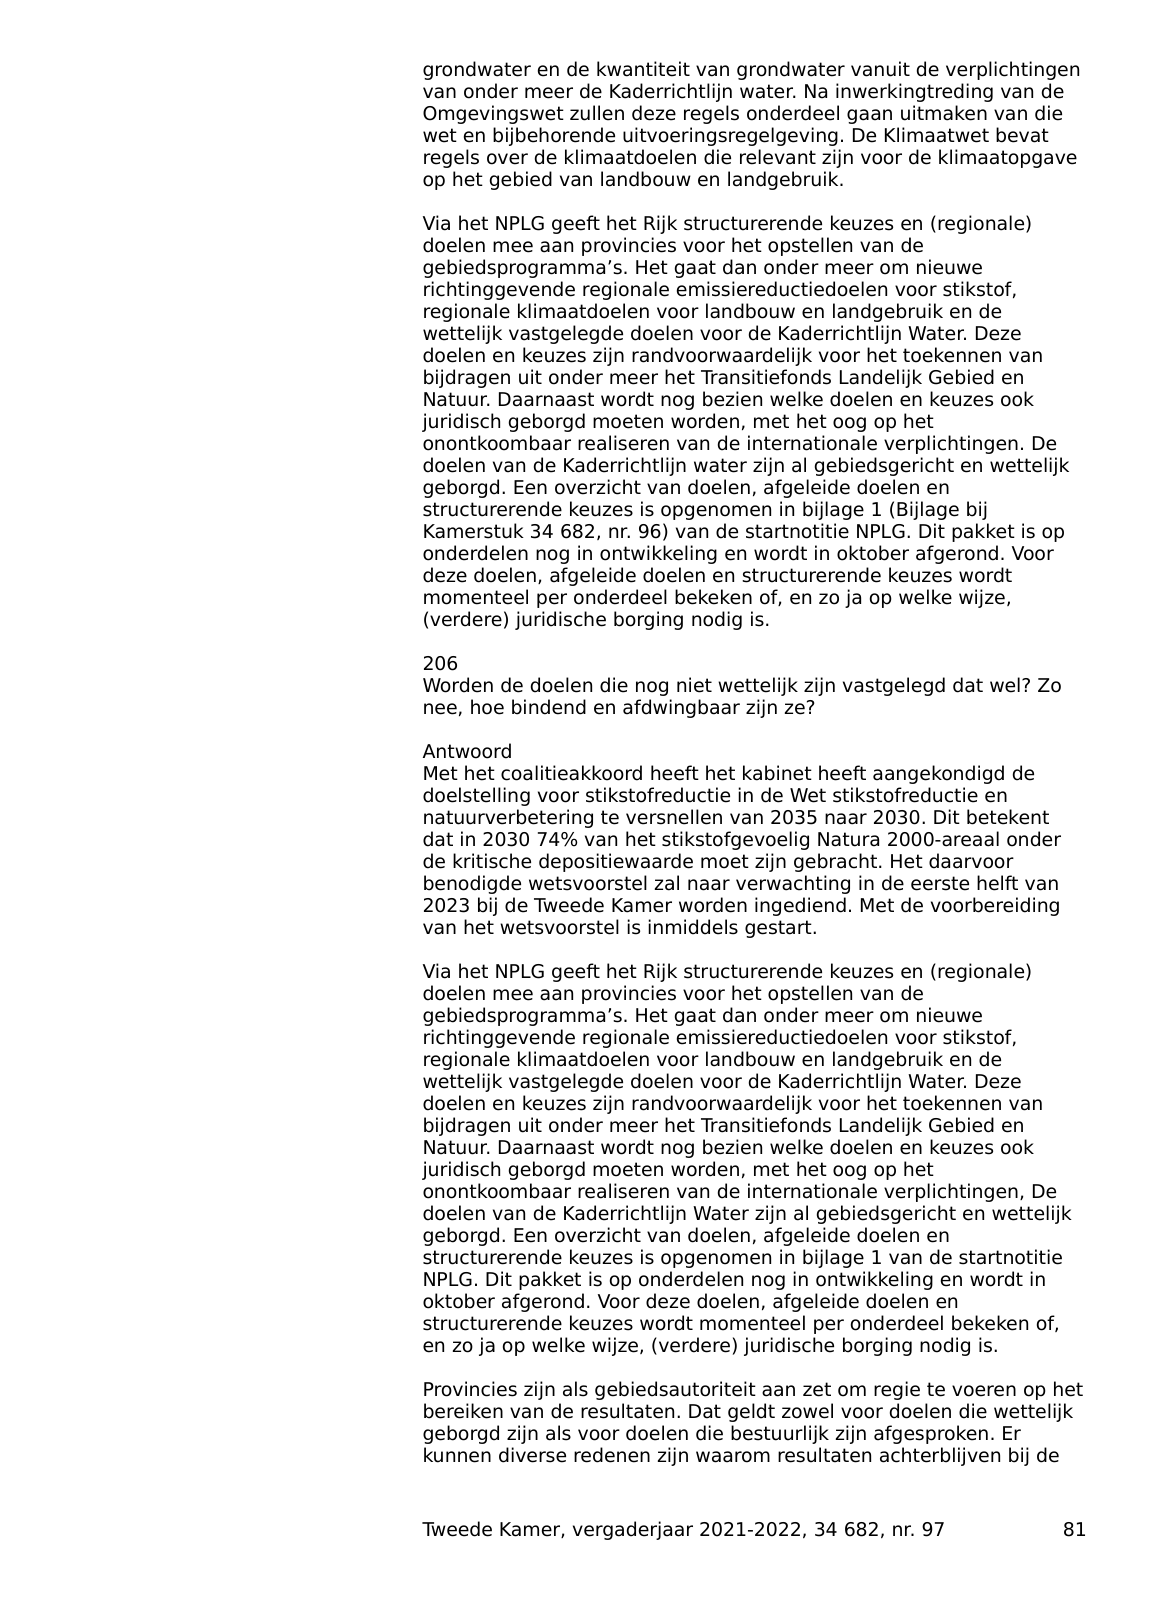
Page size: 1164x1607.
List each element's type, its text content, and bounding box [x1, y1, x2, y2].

text Worden de doelen die nog niet wettelijk zijn vastgelegd dat wel? Zo nee, hoe bindend en afdwingbaar zijn ze? [422, 675, 1087, 719]
text Antwoord [422, 741, 1087, 763]
text grondwater en de kwantiteit van grondwater vanuit de verplichtingen van onder meer de Kaderrichtlijn water. Na inwerkingtreding van de Omgevingswet zullen deze regels onderdeel gaan uitmaken van die wet en bijbehorende uitvoeringsregelgeving. De Klimaatwet bevat regels over de klimaatdoelen die relevant zijn voor de klimaatopgave op het gebied van landbouw en landgebruik. [422, 59, 1087, 191]
text Met het coalitieakkoord heeft het kabinet heeft aangekondigd de doelstelling voor stikstofreductie in de Wet stikstofreductie en natuurverbetering te versnellen van 2035 naar 2030. Dit betekent dat in 2030 74% van het stikstofgevoelig Natura 2000-areaal onder de kritische depositiewaarde moet zijn gebracht. Het daarvoor benodigde wetsvoorstel zal naar verwachting in de eerste helft van 2023 bij de Tweede Kamer worden ingediend. Met de voorbereiding van het wetsvoorstel is inmiddels gestart. [422, 763, 1087, 939]
text Provincies zijn als gebiedsautoriteit aan zet om regie te voeren op het bereiken van de resultaten. Dat geldt zowel voor doelen die wettelijk geborgd zijn als voor doelen die bestuurlijk zijn afgesproken. Er kunnen diverse redenen zijn waarom resultaten achterblijven bij de [422, 1379, 1087, 1467]
text Via het NPLG geeft het Rijk structurerende keuzes en (regionale) doelen mee aan provincies voor het opstellen van de gebiedsprogramma’s. Het gaat dan onder meer om nieuwe richtinggevende regionale emissiereductiedoelen voor stikstof, regionale klimaatdoelen voor landbouw en landgebruik en de wettelijk vastgelegde doelen voor de Kaderrichtlijn Water. Deze doelen en keuzes zijn randvoorwaardelijk voor het toekennen van bijdragen uit onder meer het Transitiefonds Landelijk Gebied en Natuur. Daarnaast wordt nog bezien welke doelen en keuzes ook juridisch geborgd moeten worden, met het oog op het onontkoombaar realiseren van de internationale verplichtingen, De doelen van de Kaderrichtlijn Water zijn al gebiedsgericht en wettelijk geborgd. Een overzicht van doelen, afgeleide doelen en structurerende keuzes is opgenomen in bijlage 1 van de startnotitie NPLG. Dit pakket is op onderdelen nog in ontwikkeling en wordt in oktober afgerond. Voor deze doelen, afgeleide doelen en structurerende keuzes wordt momenteel per onderdeel bekeken of, en zo ja op welke wijze, (verdere) juridische borging nodig is. [422, 961, 1087, 1357]
text Via het NPLG geeft het Rijk structurerende keuzes en (regionale) doelen mee aan provincies voor het opstellen van de gebiedsprogramma’s. Het gaat dan onder meer om nieuwe richtinggevende regionale emissiereductiedoelen voor stikstof, regionale klimaatdoelen voor landbouw en landgebruik en de wettelijk vastgelegde doelen voor de Kaderrichtlijn Water. Deze doelen en keuzes zijn randvoorwaardelijk voor het toekennen van bijdragen uit onder meer het Transitiefonds Landelijk Gebied en Natuur. Daarnaast wordt nog bezien welke doelen en keuzes ook juridisch geborgd moeten worden, met het oog op het onontkoombaar realiseren van de internationale verplichtingen. De doelen van de Kaderrichtlijn water zijn al gebiedsgericht en wettelijk geborgd. Een overzicht van doelen, afgeleide doelen en structurerende keuzes is opgenomen in bijlage 1 (Bijlage bij Kamerstuk 34 682, nr. 96) van de startnotitie NPLG. Dit pakket is op onderdelen nog in ontwikkeling en wordt in oktober afgerond. Voor deze doelen, afgeleide doelen en structurerende keuzes wordt momenteel per onderdeel bekeken of, en zo ja op welke wijze, (verdere) juridische borging nodig is. [422, 213, 1087, 631]
text 206 [422, 653, 1087, 675]
